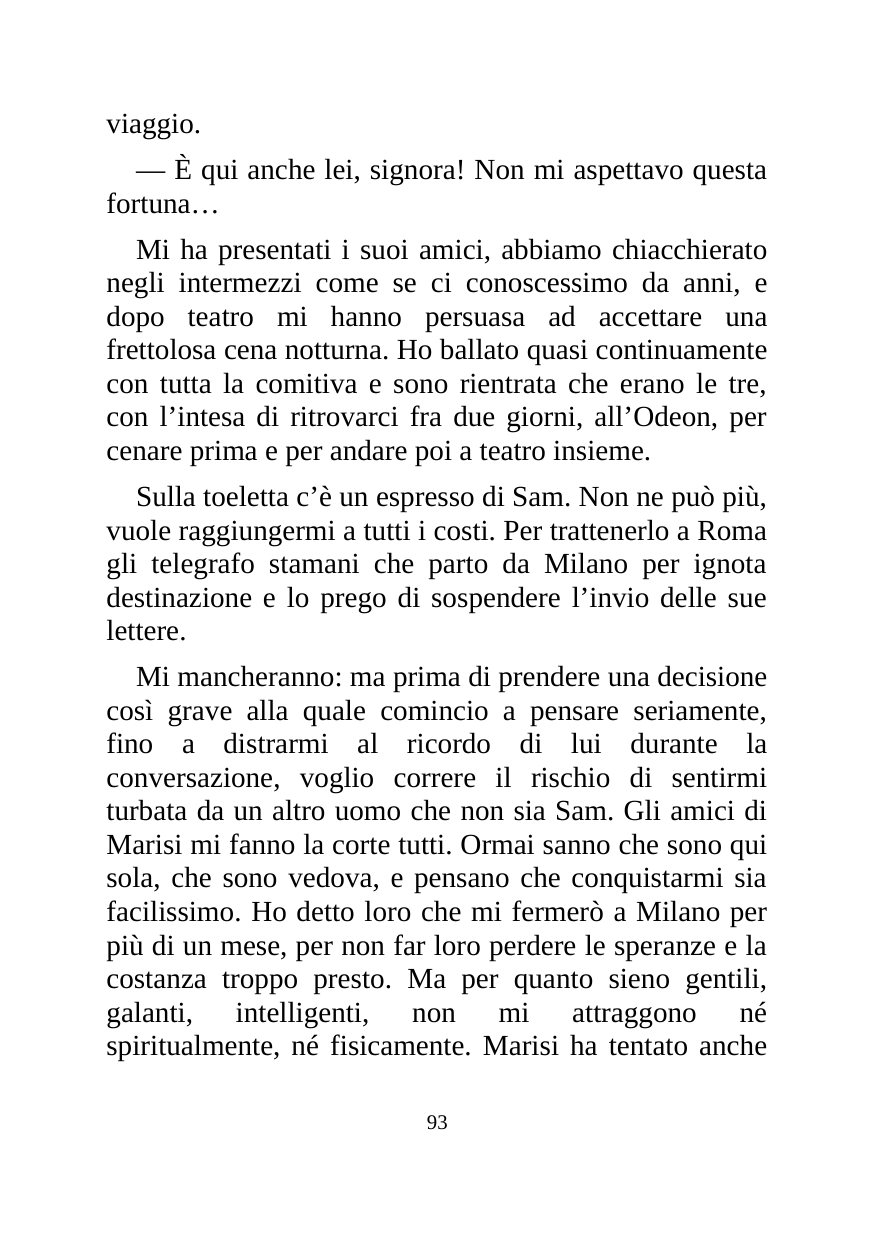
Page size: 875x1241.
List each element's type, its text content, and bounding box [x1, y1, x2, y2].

text — È qui anche lei, signora! Non mi aspettavo questa fortuna… [106, 152, 768, 219]
text Mi ha presentati i suoi amici, abbiamo chiacchierato negli intermezzi come se ci conoscessimo da anni, e dopo teatro mi hanno persuasa ad accettare una frettolosa cena notturna. Ho ballato quasi continuamente con tutta la comitiva e sono rientrata che erano le tre, con l’intesa di ritrovarci fra due giorni, all’Odeon, per cenare prima e per andare poi a teatro insieme. [106, 232, 768, 467]
text viaggio. [106, 106, 768, 140]
text Mi mancheranno: ma prima di prendere una decisione così grave alla quale comincio a pensare seriamente, fino a distrarmi al ricordo di lui durante la conversazione, voglio correre il rischio di sentirmi turbata da un altro uomo che non sia Sam. Gli amici di Marisi mi fanno la corte tutti. Ormai sanno che sono qui sola, che sono vedova, e pensano che conquistarmi sia facilissimo. Ho detto loro che mi fermerò a Milano per più di un mese, per non far loro perdere le speranze e la costanza troppo presto. Ma per quanto sieno gentili, galanti, intelligenti, non mi attraggono né spiritualmente, né fisicamente. Marisi ha tentato anche [106, 659, 768, 1062]
text Sulla toeletta c’è un espresso di Sam. Non ne può più, vuole raggiungermi a tutti i costi. Per trattenerlo a Roma gli telegrafo stamani che parto da Milano per ignota destinazione e lo prego di sospendere l’invio delle sue lettere. [106, 479, 768, 647]
